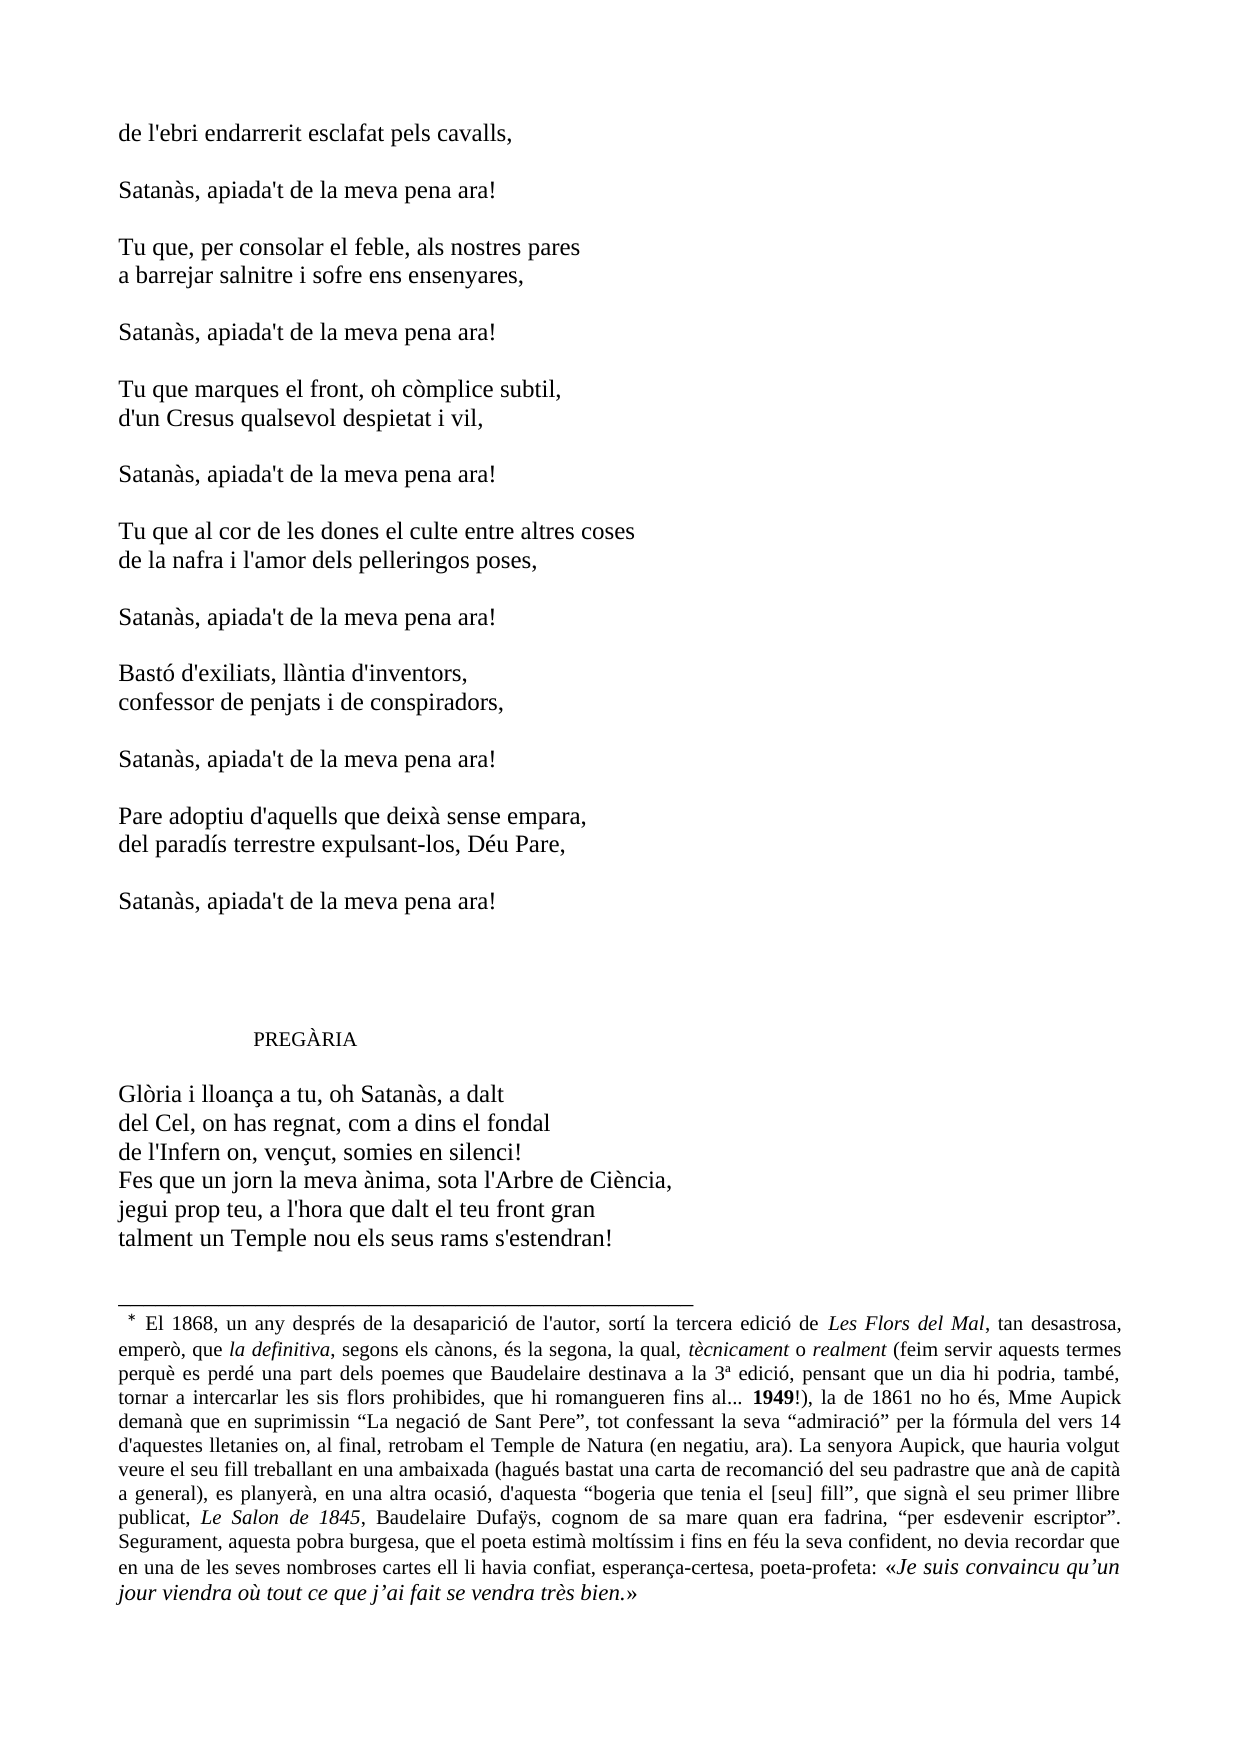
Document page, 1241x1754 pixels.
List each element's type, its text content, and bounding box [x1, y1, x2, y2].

text Tu que marques el front, oh còmplice subtil, [118, 374, 1122, 403]
text de l'ebri endarrerit esclafat pels cavalls, [118, 118, 1122, 147]
text Satanàs, apiada't de la meva pena ara! [118, 602, 1122, 631]
text Satanàs, apiada't de la meva pena ara! [118, 459, 1122, 488]
text ______________________________________________ [118, 1280, 1122, 1308]
text jegui prop teu, a l'hora que dalt el teu front gran [118, 1194, 1122, 1223]
text del paradís terrestre expulsant-los, Déu Pare, [118, 829, 1122, 858]
text Tu que al cor de les dones el culte entre altres coses [118, 516, 1122, 545]
text Satanàs, apiada't de la meva pena ara! [118, 744, 1122, 773]
text Bastó d'exiliats, llàntia d'inventors, [118, 658, 1122, 687]
text d'un Cresus qualsevol despietat i vil, [118, 403, 1122, 431]
text Pare adoptiu d'aquells que deixà sense empara, [118, 801, 1122, 829]
text Satanàs, apiada't de la meva pena ara! [118, 317, 1122, 346]
text PREGÀRIA [118, 1027, 1122, 1051]
text talment un Temple nou els seus rams s'estendran! [118, 1223, 1122, 1252]
text * El 1868, un any després de la desaparició de l'autor, sortí la tercera edició de Les Flors del Mal, tan desastrosa, emperò, que la definitiva, segons els cànons, és la segona, la qual, tècnicament o realment (feim servir aquests termes perquè es perdé una part dels poemes que Baudelaire destinava a la 3ª edició, pensant que un dia hi podria, també, tornar a intercarlar les sis flors prohibides, que hi romangueren fins al... 1949!), la de 1861 no ho és, Mme Aupick demanà que en suprimissin “La negació de Sant Pere”, tot confessant la seva “admiració” per la fórmula del vers 14 d'aquestes lletanies on, al final, retrobam el Temple de Natura (en negatiu, ara). La senyora Aupick, que hauria volgut veure el seu fill treballant en una ambaixada (hagués bastat una carta de recomanció del seu padrastre que anà de capità a general), es planyerà, en una altra ocasió, d'aquesta “bogeria que tenia el [seu] fill”, que signà el seu primer llibre publicat, Le Salon de 1845, Baudelaire Dufaÿs, cognom de sa mare quan era fadrina, “per esdevenir escriptor”. Segurament, aquesta pobra burgesa, que el poeta estimà moltíssim i fins en féu la seva confident, no devia recordar que en una de les seves nombroses cartes ell li havia confiat, esperança-certesa, poeta-profeta: «Je suis convaincu qu’un jour viendra où tout ce que j’ai fait se vendra très bien.» [118, 1308, 1122, 1606]
text Fes que un jorn la meva ànima, sota l'Arbre de Ciència, [118, 1166, 1122, 1194]
text de l'Infern on, vençut, somies en silenci! [118, 1137, 1122, 1166]
text a barrejar salnitre i sofre ens ensenyares, [118, 260, 1122, 289]
text Tu que, per consolar el feble, als nostres pares [118, 232, 1122, 260]
text del Cel, on has regnat, com a dins el fondal [118, 1108, 1122, 1137]
text de la nafra i l'amor dels pelleringos poses, [118, 545, 1122, 574]
text Satanàs, apiada't de la meva pena ara! [118, 175, 1122, 204]
text Glòria i lloança a tu, oh Satanàs, a dalt [118, 1079, 1122, 1108]
text Satanàs, apiada't de la meva pena ara! [118, 886, 1122, 915]
text confessor de penjats i de conspiradors, [118, 687, 1122, 716]
